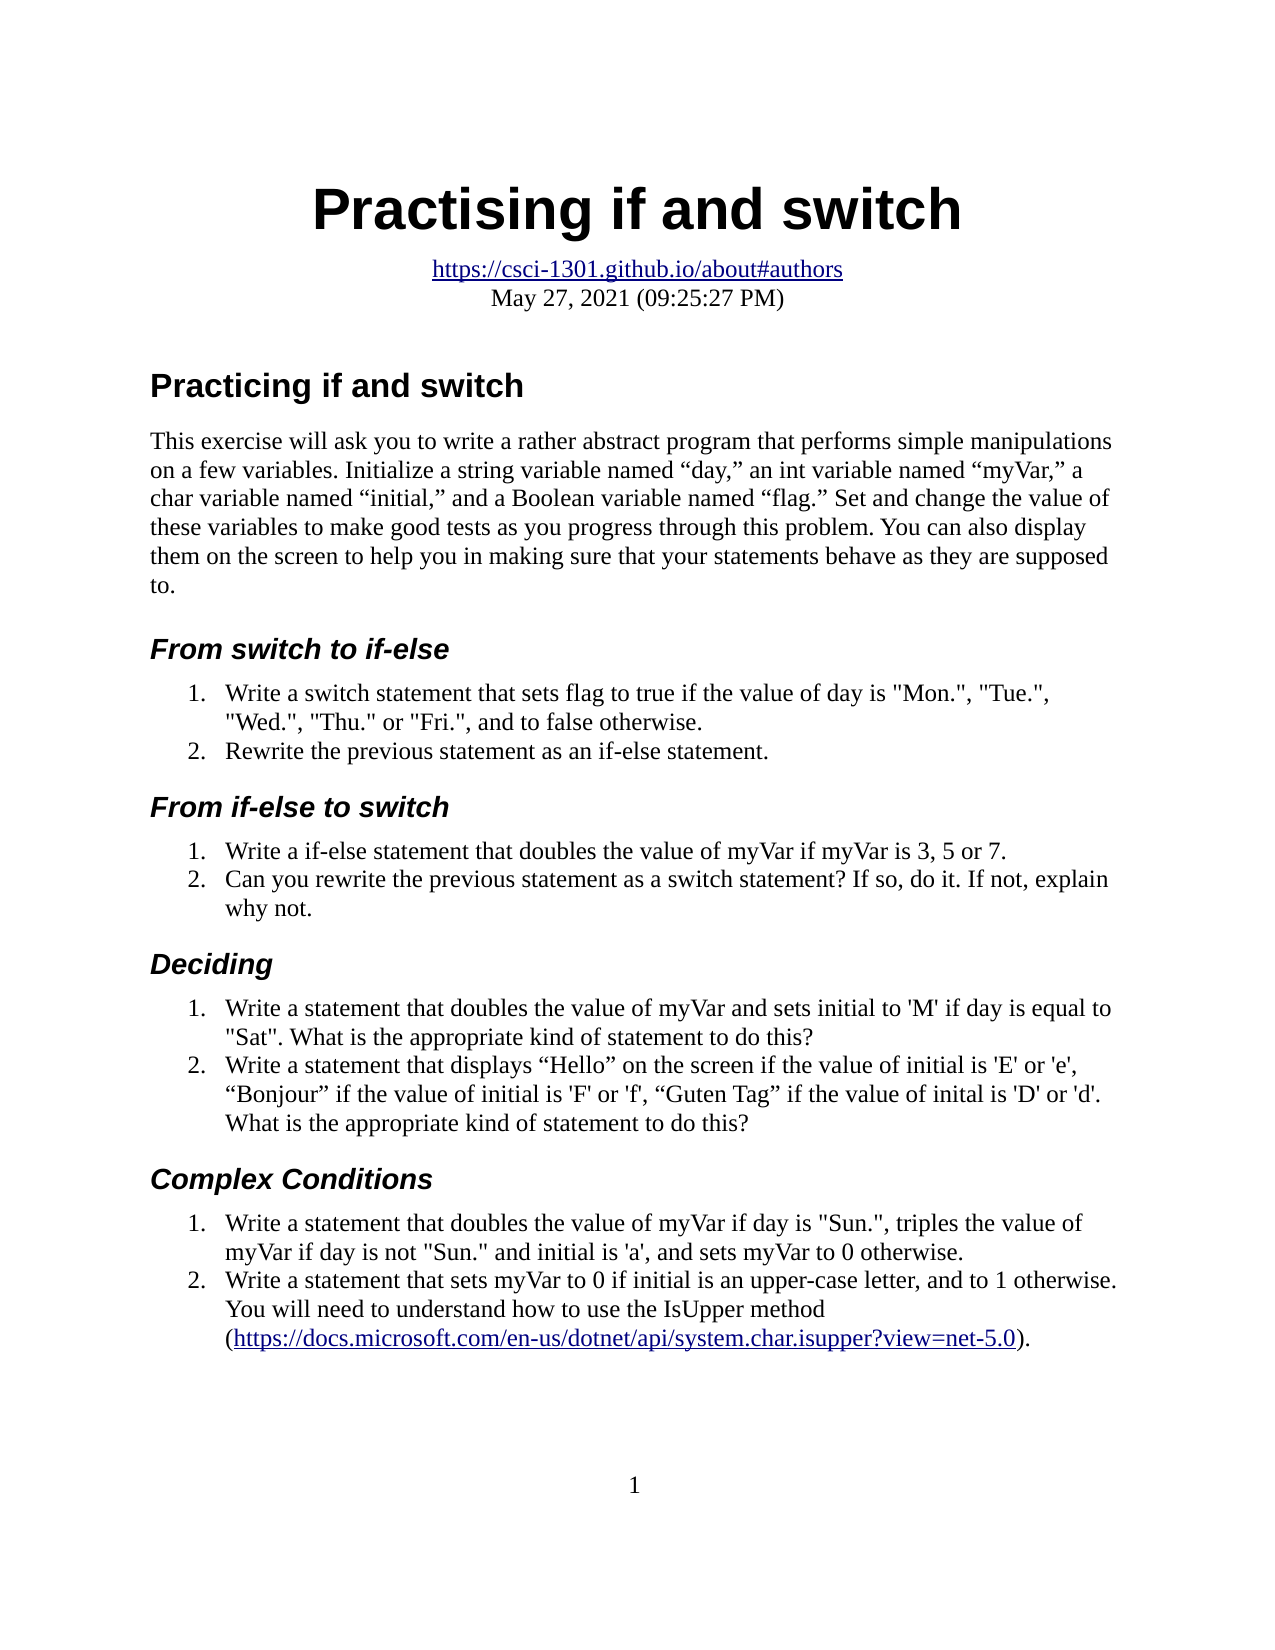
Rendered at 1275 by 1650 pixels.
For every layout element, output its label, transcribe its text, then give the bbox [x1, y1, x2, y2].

subtitle From if-else to switch [150, 790, 1125, 823]
list Write a if-else statement that doubles the value of myVar if myVar is 3, 5 or 7. [187, 836, 1125, 864]
list Write a statement that doubles the value of myVar and sets initial to 'M' if day is equal to "Sat". What is the appropriate kind of statement to do this? [187, 993, 1125, 1051]
text This exercise will ask you to write a rather abstract program that performs simple manipulations on a few variables. Initialize a string variable named “day,” an int variable named “myVar,” a char variable named “initial,” and a Boolean variable named “flag.” Set and change the value of these variables to make good tests as you progress through this problem. You can also display them on the screen to help you in making sure that your statements behave as they are supposed to. [150, 426, 1125, 598]
subtitle From switch to if-else [150, 632, 1125, 666]
list Can you rewrite the previous statement as a switch statement? If so, do it. If not, explain why not. [187, 864, 1125, 922]
title Practising if and switch [150, 175, 1125, 242]
list Write a statement that displays “Hello” on the screen if the value of initial is 'E' or 'e', “Bonjour” if the value of initial is 'F' or 'f', “Guten Tag” if the value of inital is 'D' or 'd'. What is the appropriate kind of statement to do this? [187, 1051, 1125, 1137]
text https://csci-1301.github.io/about#authors [150, 254, 1125, 283]
list Write a switch statement that sets flag to true if the value of day is "Mon.", "Tue.", "Wed.", "Thu." or "Fri.", and to false otherwise. [187, 678, 1125, 736]
list Write a statement that sets myVar to 0 if initial is an upper-case letter, and to 1 otherwise. You will need to understand how to use the IsUpper method (https://docs.microsoft.com/en-us/dotnet/api/system.char.isupper?view=net-5.0). [187, 1265, 1125, 1352]
subtitle Practicing if and switch [150, 366, 1125, 404]
list Rewrite the previous statement as an if-else statement. [187, 736, 1125, 765]
subtitle Deciding [150, 947, 1125, 981]
list Write a statement that doubles the value of myVar if day is "Sun.", triples the value of myVar if day is not "Sun." and initial is 'a', and sets myVar to 0 otherwise. [187, 1208, 1125, 1265]
subtitle Complex Conditions [150, 1162, 1125, 1195]
text May 27, 2021 (09:25:27 PM) [150, 283, 1125, 312]
